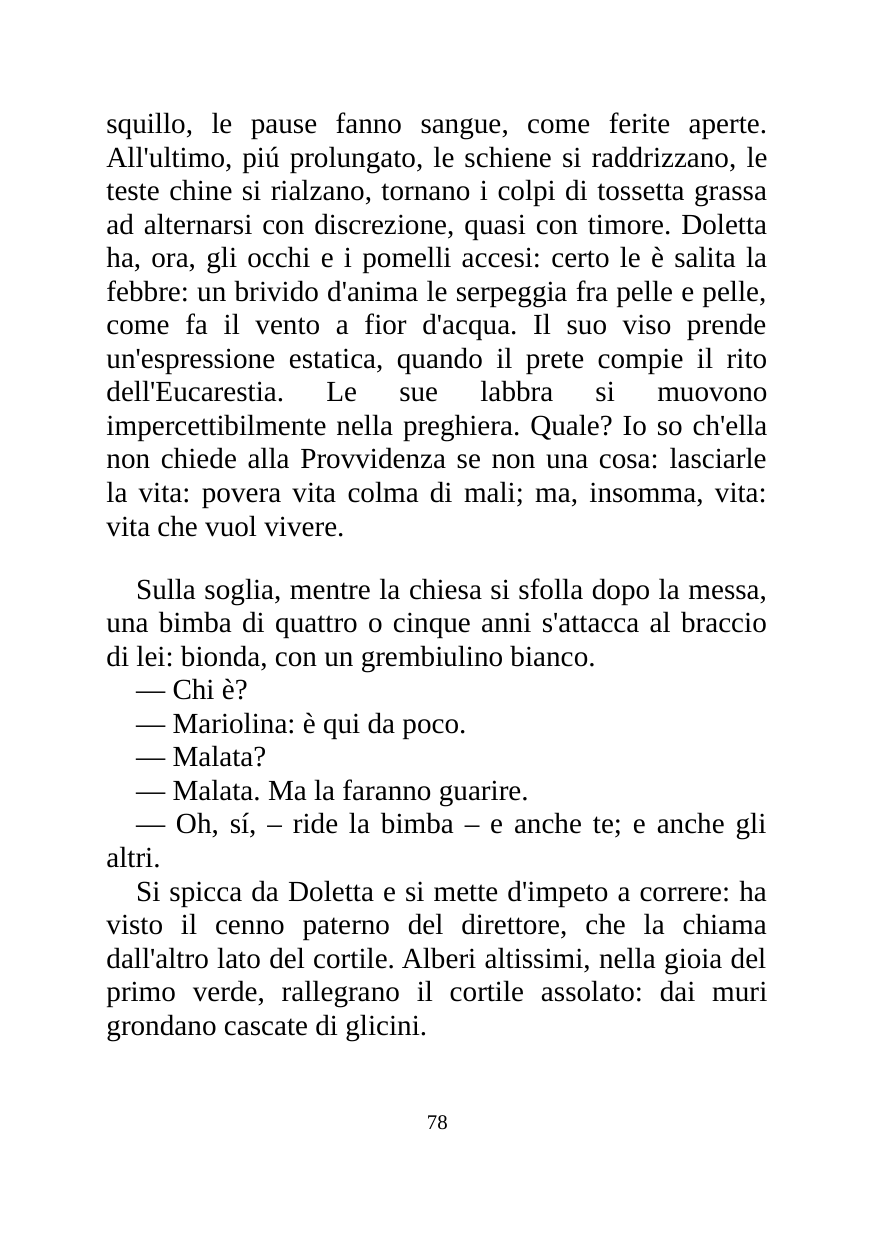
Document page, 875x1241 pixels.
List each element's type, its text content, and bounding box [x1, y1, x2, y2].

text — Oh, sí, – ride la bimba – e anche te; e anche gli altri. [106, 807, 768, 874]
text squillo, le pause fanno sangue, come ferite aperte. All'ultimo, piú prolungato, le schiene si raddrizzano, le teste chine si rialzano, tornano i colpi di tossetta grassa ad alternarsi con discrezione, quasi con timore. Doletta ha, ora, gli occhi e i pomelli accesi: certo le è salita la febbre: un brivido d'anima le serpeggia fra pelle e pelle, come fa il vento a fior d'acqua. Il suo viso prende un'espressione estatica, quando il prete compie il rito dell'Eucarestia. Le sue labbra si muovono impercettibilmente nella preghiera. Quale? Io so ch'ella non chiede alla Provvidenza se non una cosa: lasciarle la vita: povera vita colma di mali; ma, insomma, vita: vita che vuol vivere. [106, 106, 768, 542]
text — Chi è? [106, 672, 768, 706]
text — Mariolina: è qui da poco. [106, 706, 768, 739]
text — Malata. Ma la faranno guarire. [106, 773, 768, 807]
text — Malata? [106, 739, 768, 773]
text Sulla soglia, mentre la chiesa si sfolla dopo la messa, una bimba di quattro o cinque anni s'attacca al braccio di lei: bionda, con un grembiulino bianco. [106, 572, 768, 672]
text Si spicca da Doletta e si mette d'impeto a correre: ha visto il cenno paterno del direttore, che la chiama dall'altro lato del cortile. Alberi altissimi, nella gioia del primo verde, rallegrano il cortile assolato: dai muri grondano cascate di glicini. [106, 874, 768, 1041]
